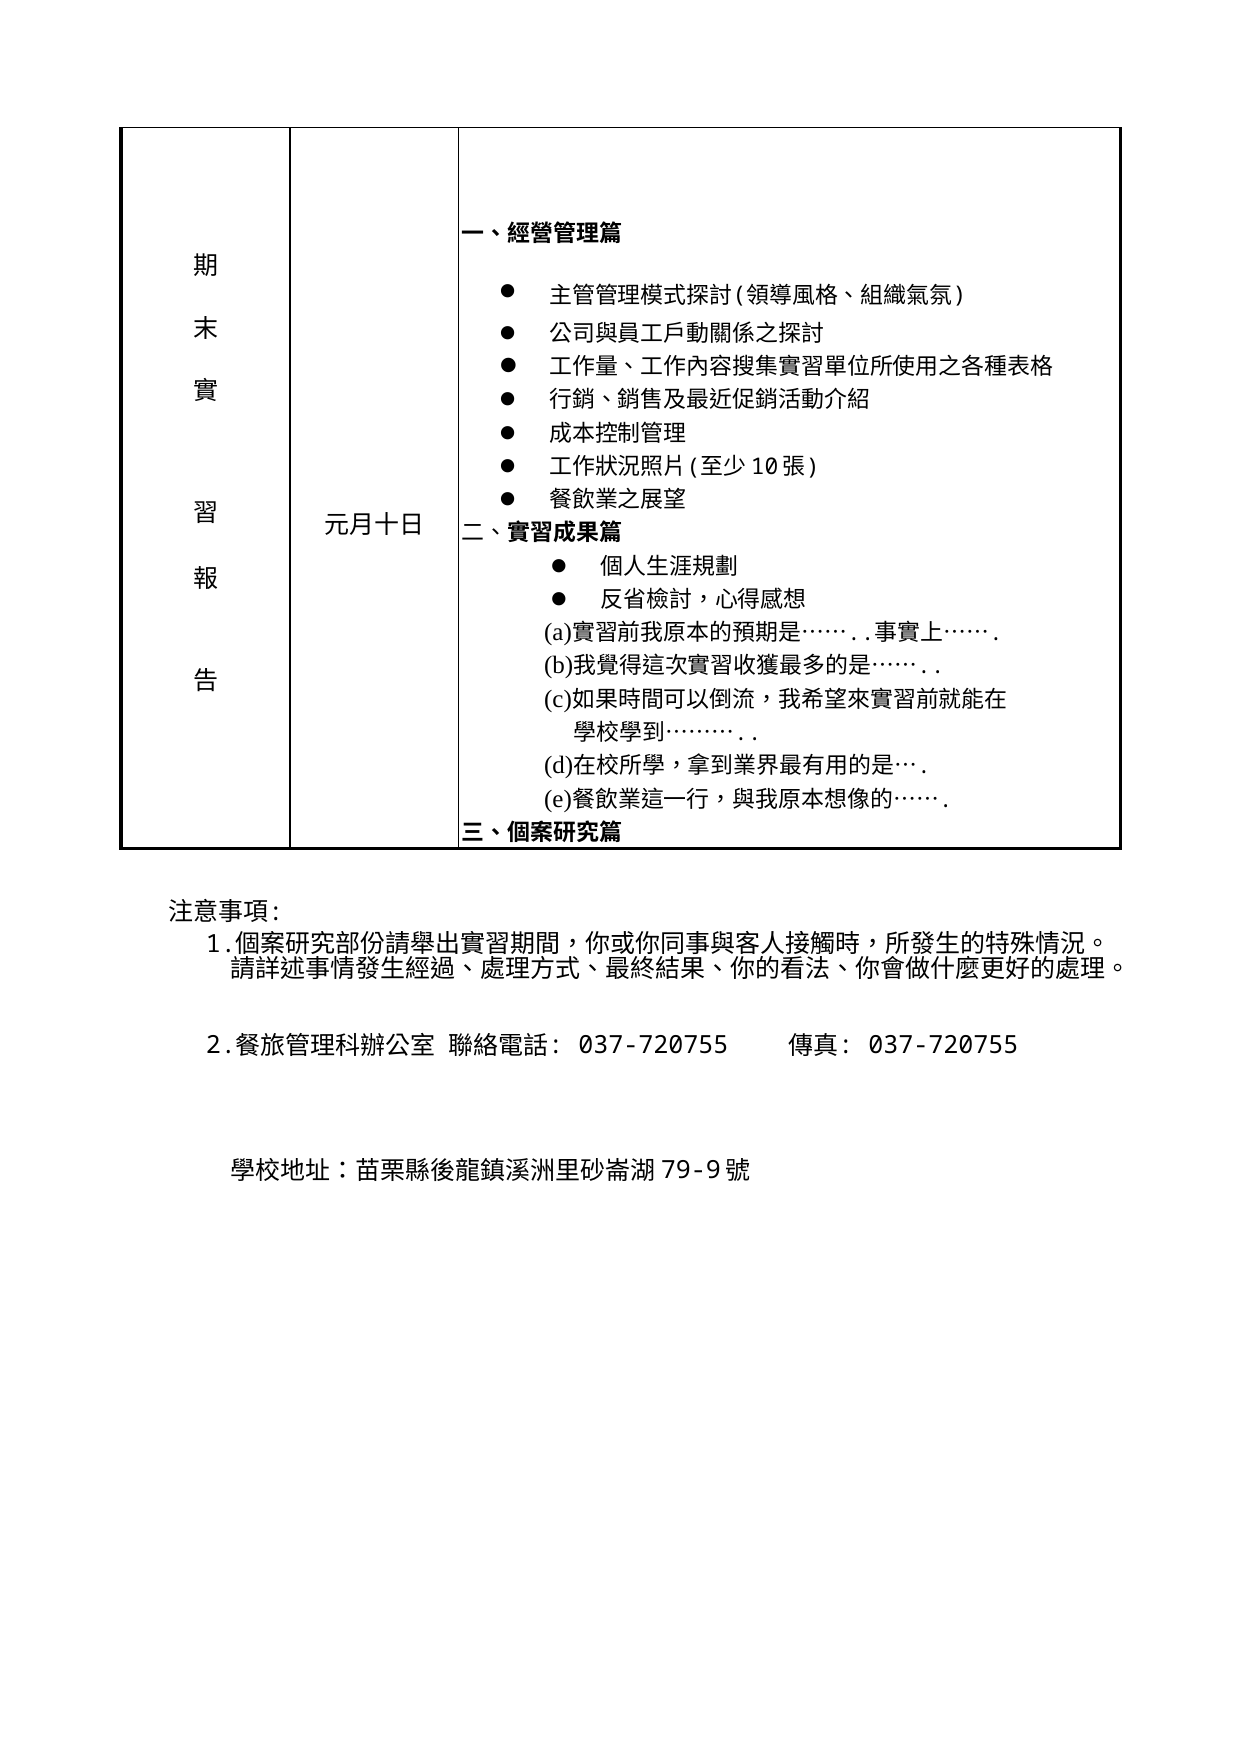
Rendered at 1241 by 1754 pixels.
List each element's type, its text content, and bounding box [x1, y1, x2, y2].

text 2.餐旅管理科辦公室 聯絡電話: 037-720755 傳真: 037-720755 [118, 1002, 1069, 1065]
text 學校地址：苗栗縣後龍鎮溪洲里砂崙湖79-9號 [228, 1127, 1122, 1190]
table_cell 期 末 實 習 報 告 [123, 128, 289, 847]
table_cell 元月十日 [291, 128, 458, 847]
text 1.個案研究部份請舉出實習期間，你或你同事與客人接觸時，所發生的特殊情況。請詳述事情發生經過、處理方式、最終結果、你的看法、你會做什麼更好的處理。 [206, 933, 1122, 983]
table_cell 一、經營管理篇 主管管理模式探討(領導風格、組織氣氛) 公司與員工戶動關係之探討 工作量、工作內容搜集實習單位所使用之各種表格 行銷、銷售及最近促銷活動介紹 成本控制管理 工作狀況照片(至少10張) 餐飲業之展望 二、實習成果篇 個人生涯規劃 反省檢討，心得感想 實習前我原本的預期是……..事實上……. 我覺得這次實習收獲最多的是…….. 如果時間可以倒流，我希望來實習前就能在 學校學到……….. 在校所學，拿到業界最有用的是…. 餐飲業這一行，與我原本想像的……. 三、個案研究篇 [459, 128, 1119, 847]
text 注意事項: [168, 900, 1122, 925]
